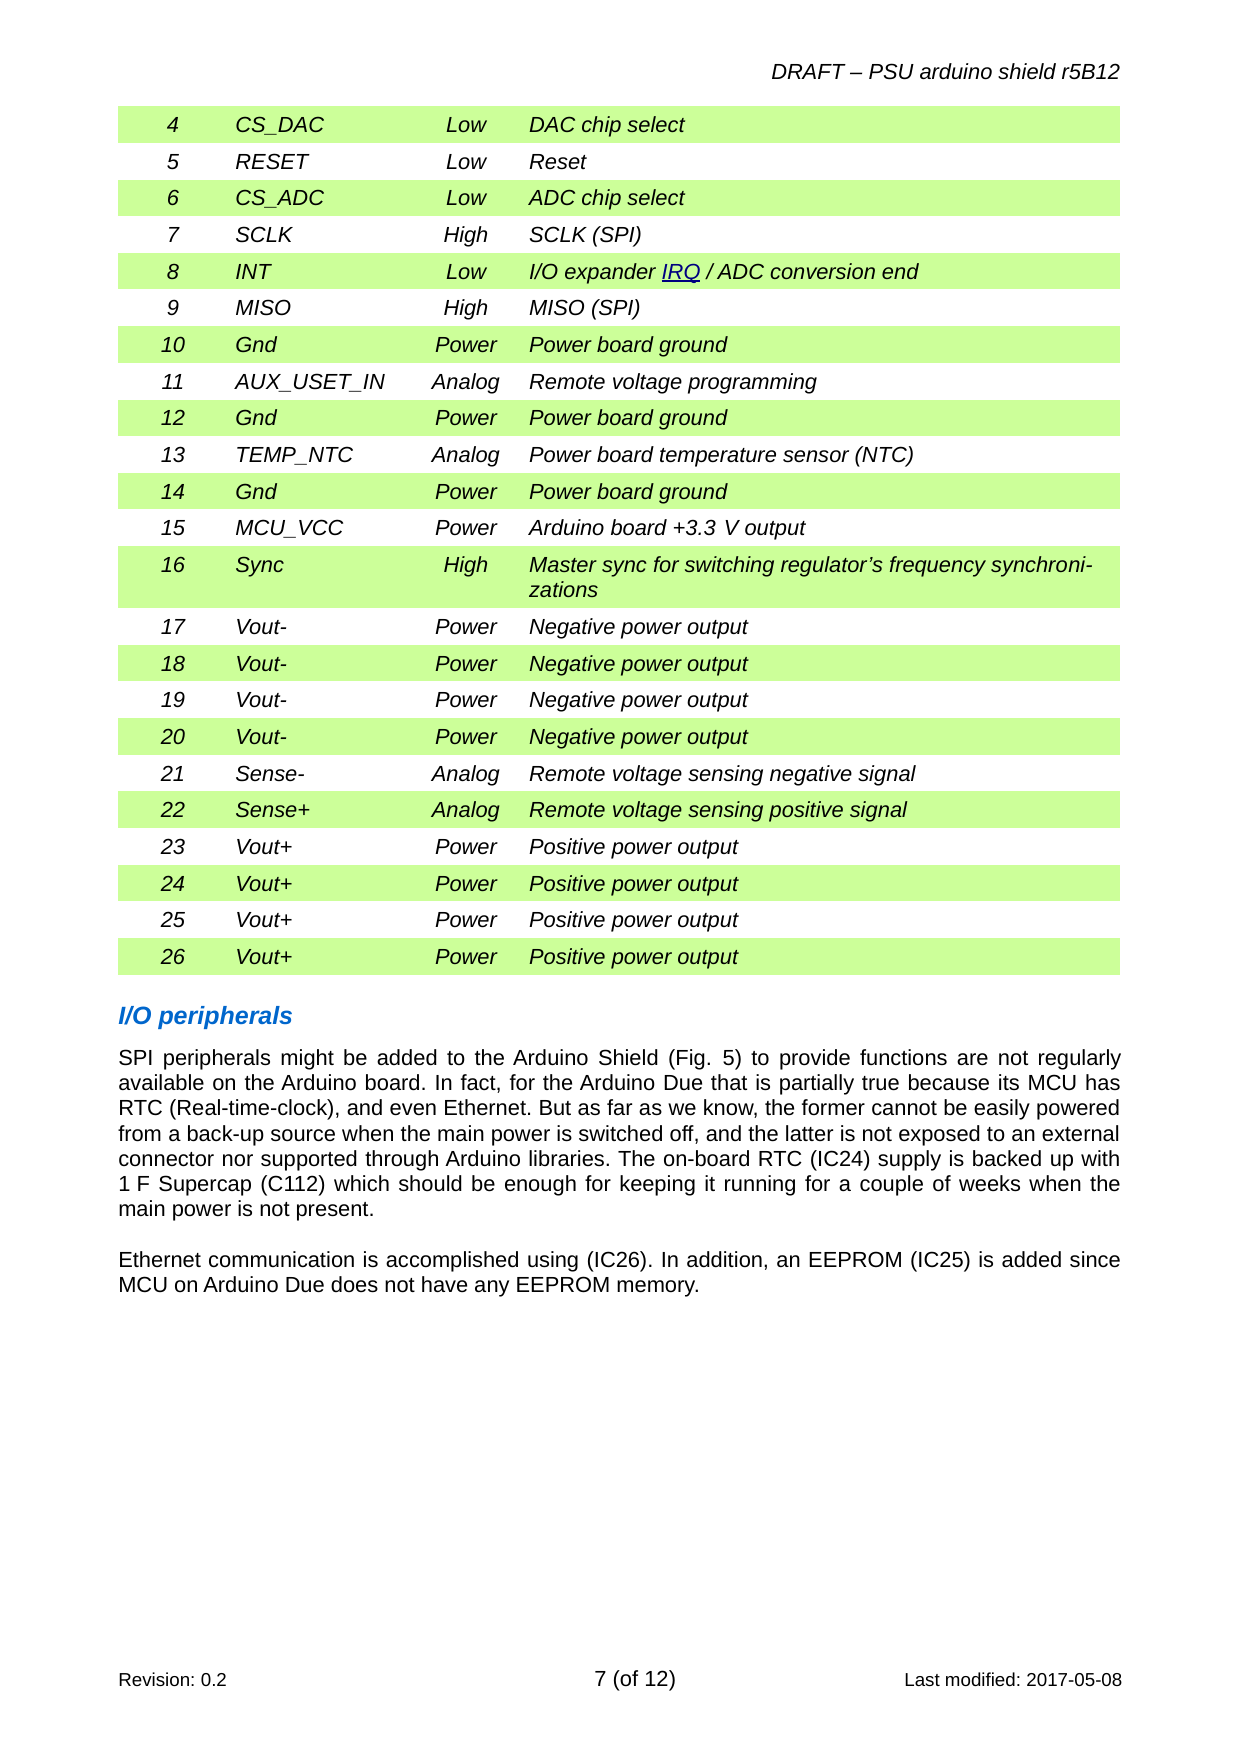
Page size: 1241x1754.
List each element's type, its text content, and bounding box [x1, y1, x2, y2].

table_cell Gnd [229, 326, 410, 363]
table_cell Power [410, 865, 523, 901]
table_cell Power [410, 938, 523, 975]
text Ethernet communication is accomplished using (IC26). In addition, an EEPROM (IC25) is added since MCU on Arduino Due does not have any EEPROM memory. [118, 1247, 1122, 1297]
table_cell Vout+ [229, 901, 410, 938]
table_cell 16 [118, 546, 229, 608]
subtitle I/O peripherals [118, 1001, 1122, 1030]
table_cell Power board ground [523, 326, 1120, 363]
table_cell 17 [118, 608, 229, 645]
table_cell Positive power output [523, 901, 1120, 938]
table_cell Power [410, 510, 523, 546]
table_cell 22 [118, 791, 229, 828]
table_cell Remote voltage sensing positive signal [523, 791, 1120, 828]
table_cell INT [229, 253, 410, 289]
table_cell Power [410, 608, 523, 645]
table_cell 15 [118, 510, 229, 546]
table_cell DAC chip select [523, 106, 1120, 143]
table_cell Sense+ [229, 791, 410, 828]
table_cell TEMP_NTC [229, 436, 410, 473]
table_cell Power [410, 326, 523, 363]
table_cell Power [410, 681, 523, 718]
table_cell ADC chip select [523, 180, 1120, 216]
table_cell CS_ADC [229, 180, 410, 216]
table_cell Analog [410, 791, 523, 828]
table_cell Vout+ [229, 865, 410, 901]
table_cell 11 [118, 363, 229, 399]
table_cell CS_DAC [229, 106, 410, 143]
table_cell Vout- [229, 645, 410, 681]
table_cell 4 [118, 106, 229, 143]
table_cell Reset [523, 143, 1120, 179]
table_cell Sense- [229, 755, 410, 791]
table_cell Analog [410, 363, 523, 399]
table_cell 13 [118, 436, 229, 473]
table_cell 23 [118, 828, 229, 865]
table_cell Vout+ [229, 828, 410, 865]
table_cell Positive power output [523, 938, 1120, 975]
table_cell Power [410, 400, 523, 436]
table_cell High [410, 546, 523, 608]
table_cell Arduino board +3.3 V output [523, 510, 1120, 546]
table_cell 26 [118, 938, 229, 975]
table_cell Sync [229, 546, 410, 608]
table_cell Analog [410, 436, 523, 473]
table_cell Positive power output [523, 865, 1120, 901]
table_cell Vout- [229, 608, 410, 645]
table_cell 18 [118, 645, 229, 681]
table_cell Power [410, 901, 523, 938]
table_cell Vout- [229, 681, 410, 718]
table_cell 5 [118, 143, 229, 179]
table_cell 25 [118, 901, 229, 938]
table_cell Master sync for switching regulator’s frequency synchro­ni­za­tions [523, 546, 1120, 608]
table_cell Low [410, 106, 523, 143]
table_cell Remote voltage programming [523, 363, 1120, 399]
table_cell Gnd [229, 400, 410, 436]
table_cell Power board temperature sensor (NTC) [523, 436, 1120, 473]
table_cell Power [410, 828, 523, 865]
table_cell 9 [118, 290, 229, 326]
table_cell MCU_VCC [229, 510, 410, 546]
table_cell Vout+ [229, 938, 410, 975]
table_cell 8 [118, 253, 229, 289]
table_cell 7 [118, 216, 229, 253]
table_cell 12 [118, 400, 229, 436]
table_cell Negative power output [523, 718, 1120, 755]
table_cell MISO [229, 290, 410, 326]
table_cell Power [410, 645, 523, 681]
table_cell 20 [118, 718, 229, 755]
table_cell High [410, 216, 523, 253]
table_cell Positive power output [523, 828, 1120, 865]
table_cell 6 [118, 180, 229, 216]
table_cell I/O expander IRQ / ADC conversion end [523, 253, 1120, 289]
table_cell Power [410, 473, 523, 509]
table_cell Power [410, 718, 523, 755]
table_cell Analog [410, 755, 523, 791]
table_cell 14 [118, 473, 229, 509]
table_cell Vout- [229, 718, 410, 755]
table_cell Remote voltage sensing negative signal [523, 755, 1120, 791]
table_cell 19 [118, 681, 229, 718]
table_cell High [410, 290, 523, 326]
table_cell Power board ground [523, 473, 1120, 509]
table_cell Low [410, 253, 523, 289]
table_cell AUX_USET_IN [229, 363, 410, 399]
table_cell 24 [118, 865, 229, 901]
table_cell RESET [229, 143, 410, 179]
table_cell Negative power output [523, 645, 1120, 681]
table_cell Negative power output [523, 681, 1120, 718]
table_cell Gnd [229, 473, 410, 509]
table_cell 10 [118, 326, 229, 363]
table_cell Power board ground [523, 400, 1120, 436]
table_cell 21 [118, 755, 229, 791]
table_cell MISO (SPI) [523, 290, 1120, 326]
table_cell Low [410, 180, 523, 216]
table_cell SCLK [229, 216, 410, 253]
table_cell Negative power output [523, 608, 1120, 645]
text SPI peripherals might be added to the Arduino Shield (Fig. 5) to provide functions are not regularly available on the Arduino board. In fact, for the Arduino Due that is partially true because its MCU has RTC (Real-time-clock), and even Ethernet. But as far as we know, the former cannot be easily powered from a back-up source when the main power is switched off, and the latter is not exposed to an external connector nor supported through Arduino libraries. The on-board RTC (IC24) supply is backed up with 1 F Supercap (C112) which should be enough for keeping it running for a couple of weeks when the main power is not present. [118, 1045, 1122, 1221]
table_cell Low [410, 143, 523, 179]
table_cell SCLK (SPI) [523, 216, 1120, 253]
